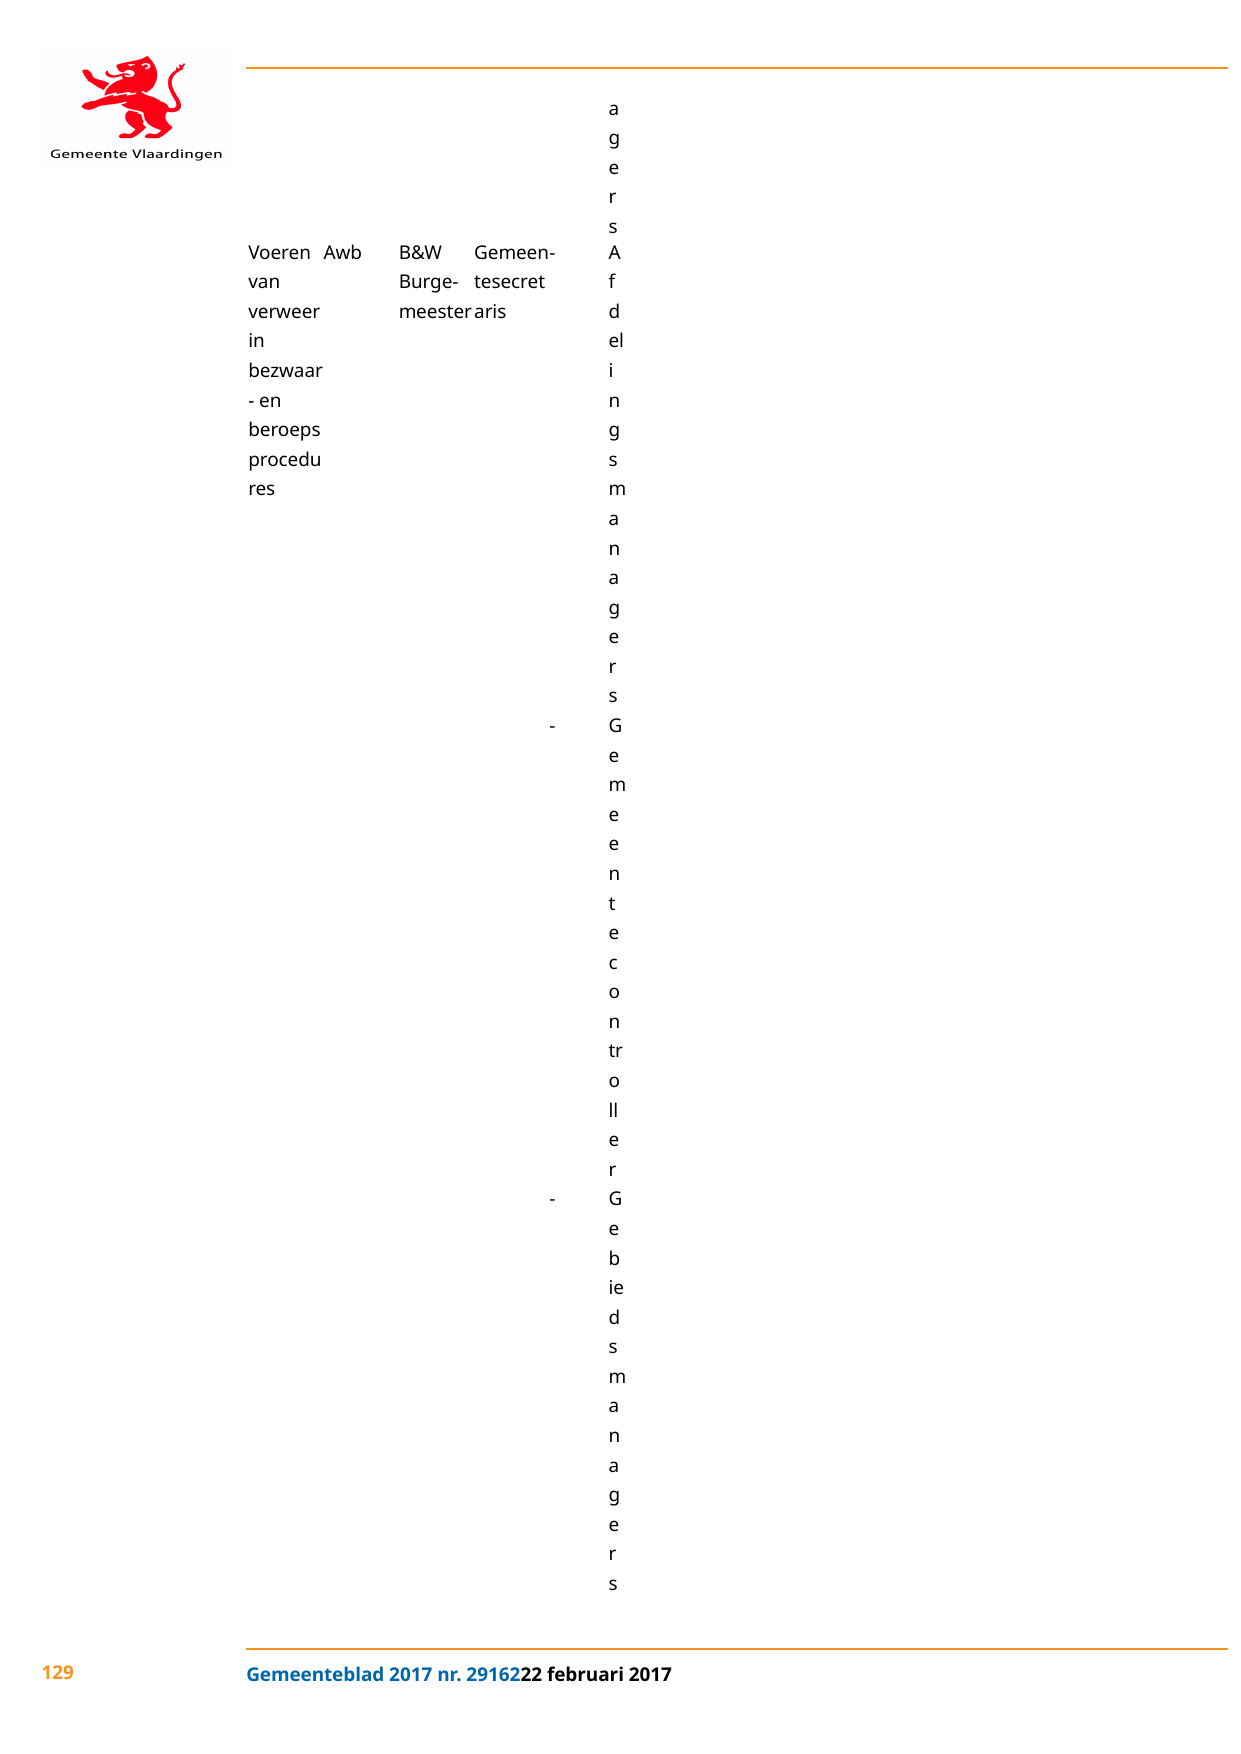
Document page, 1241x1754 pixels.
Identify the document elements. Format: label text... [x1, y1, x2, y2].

table_cell [625, 239, 700, 1596]
table_cell [323, 95, 398, 239]
table_cell [248, 95, 323, 239]
picture [41, 47, 231, 172]
table_cell Voeren van verweer in bezwaar- en beroepsprocedures [248, 239, 323, 1596]
table_cell [625, 95, 700, 239]
table_cell [399, 95, 474, 239]
table_cell Gemeentesecretaris [474, 239, 549, 1596]
table_cell Afdelingsmanagers Gemeentecontroller Gebiedsmanagers [549, 239, 624, 1596]
table_cell [474, 95, 549, 239]
table_cell Awb [323, 239, 398, 1596]
table_cell B&W Burge-meester [399, 239, 474, 1596]
table_cell agers [549, 95, 624, 239]
